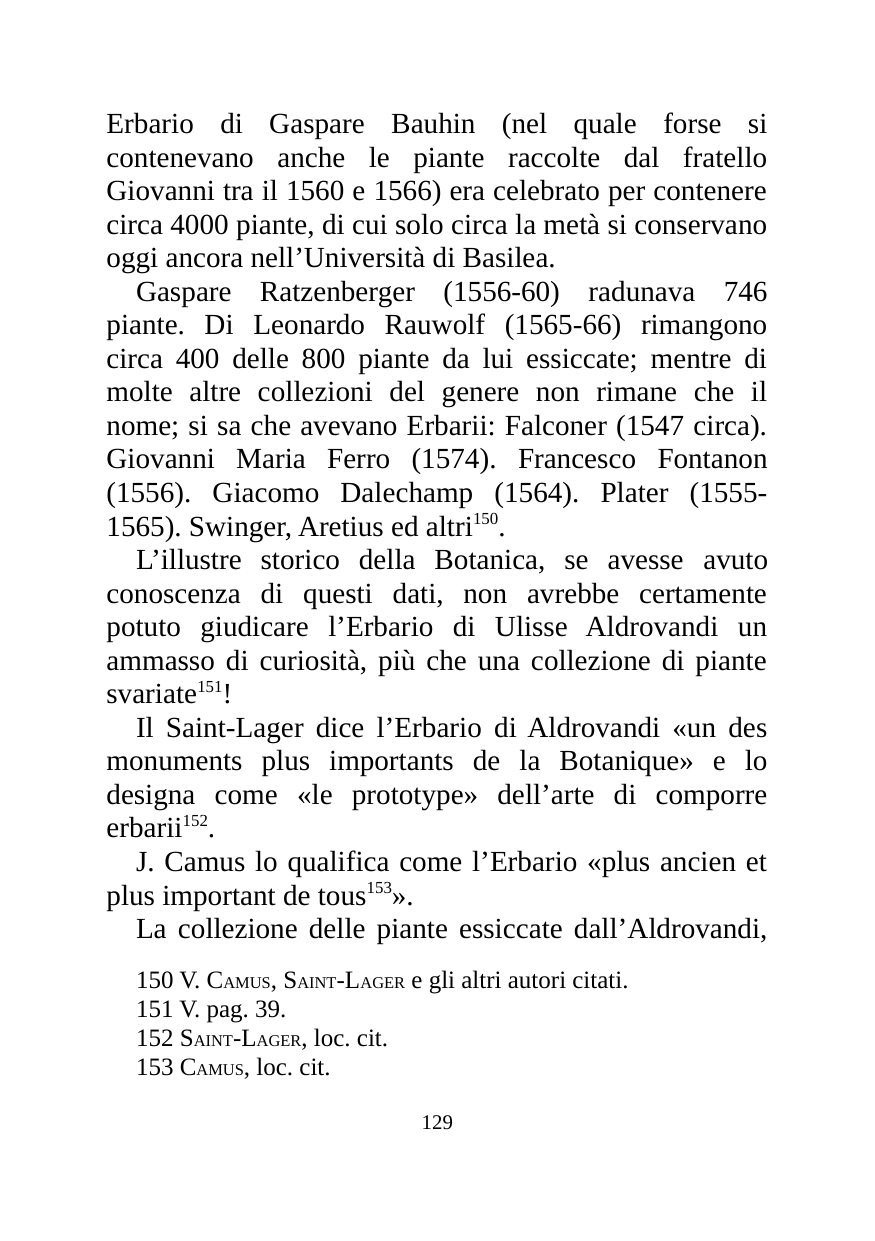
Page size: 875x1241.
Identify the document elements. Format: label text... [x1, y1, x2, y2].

text Gaspare Ratzenberger (1556-60) radunava 746 piante. Di Leonardo Rauwolf (1565-66) rimangono circa 400 delle 800 piante da lui essiccate; mentre di molte altre collezioni del genere non rimane che il nome; si sa che avevano Erbarii: Falconer (1547 circa). Giovanni Maria Ferro (1574). Francesco Fontanon (1556). Giacomo Dalechamp (1564). Plater (1555-1565). Swinger, Aretius ed altri. [106, 274, 768, 542]
text L’illustre storico della Botanica, se avesse avuto conoscenza di questi dati, non avrebbe certamente potuto giudicare l’Erbario di Ulisse Aldrovandi un ammasso di curiosità, più che una collezione di piante svariate! [106, 542, 768, 710]
text V. Camus, Saint-Lager e gli altri autori citati. [106, 965, 768, 994]
text Saint-Lager, loc. cit. [106, 1023, 768, 1052]
text Camus, loc. cit. [106, 1052, 768, 1080]
text Erbario di Gaspare Bauhin (nel quale forse si contenevano anche le piante raccolte dal fratello Giovanni tra il 1560 e 1566) era celebrato per contenere circa 4000 piante, di cui solo circa la metà si conservano oggi ancora nell’Università di Basilea. [106, 106, 768, 274]
text La collezione delle piante essiccate dall’Aldrovandi, [106, 911, 768, 945]
text V. pag. 39. [106, 994, 768, 1023]
text Il Saint-Lager dice l’Erbario di Aldrovandi «un des monuments plus importants de la Botanique» e lo designa come «le prototype» dell’arte di comporre erbarii. [106, 710, 768, 844]
text J. Camus lo qualifica come l’Erbario «plus ancien et plus important de tous». [106, 844, 768, 911]
